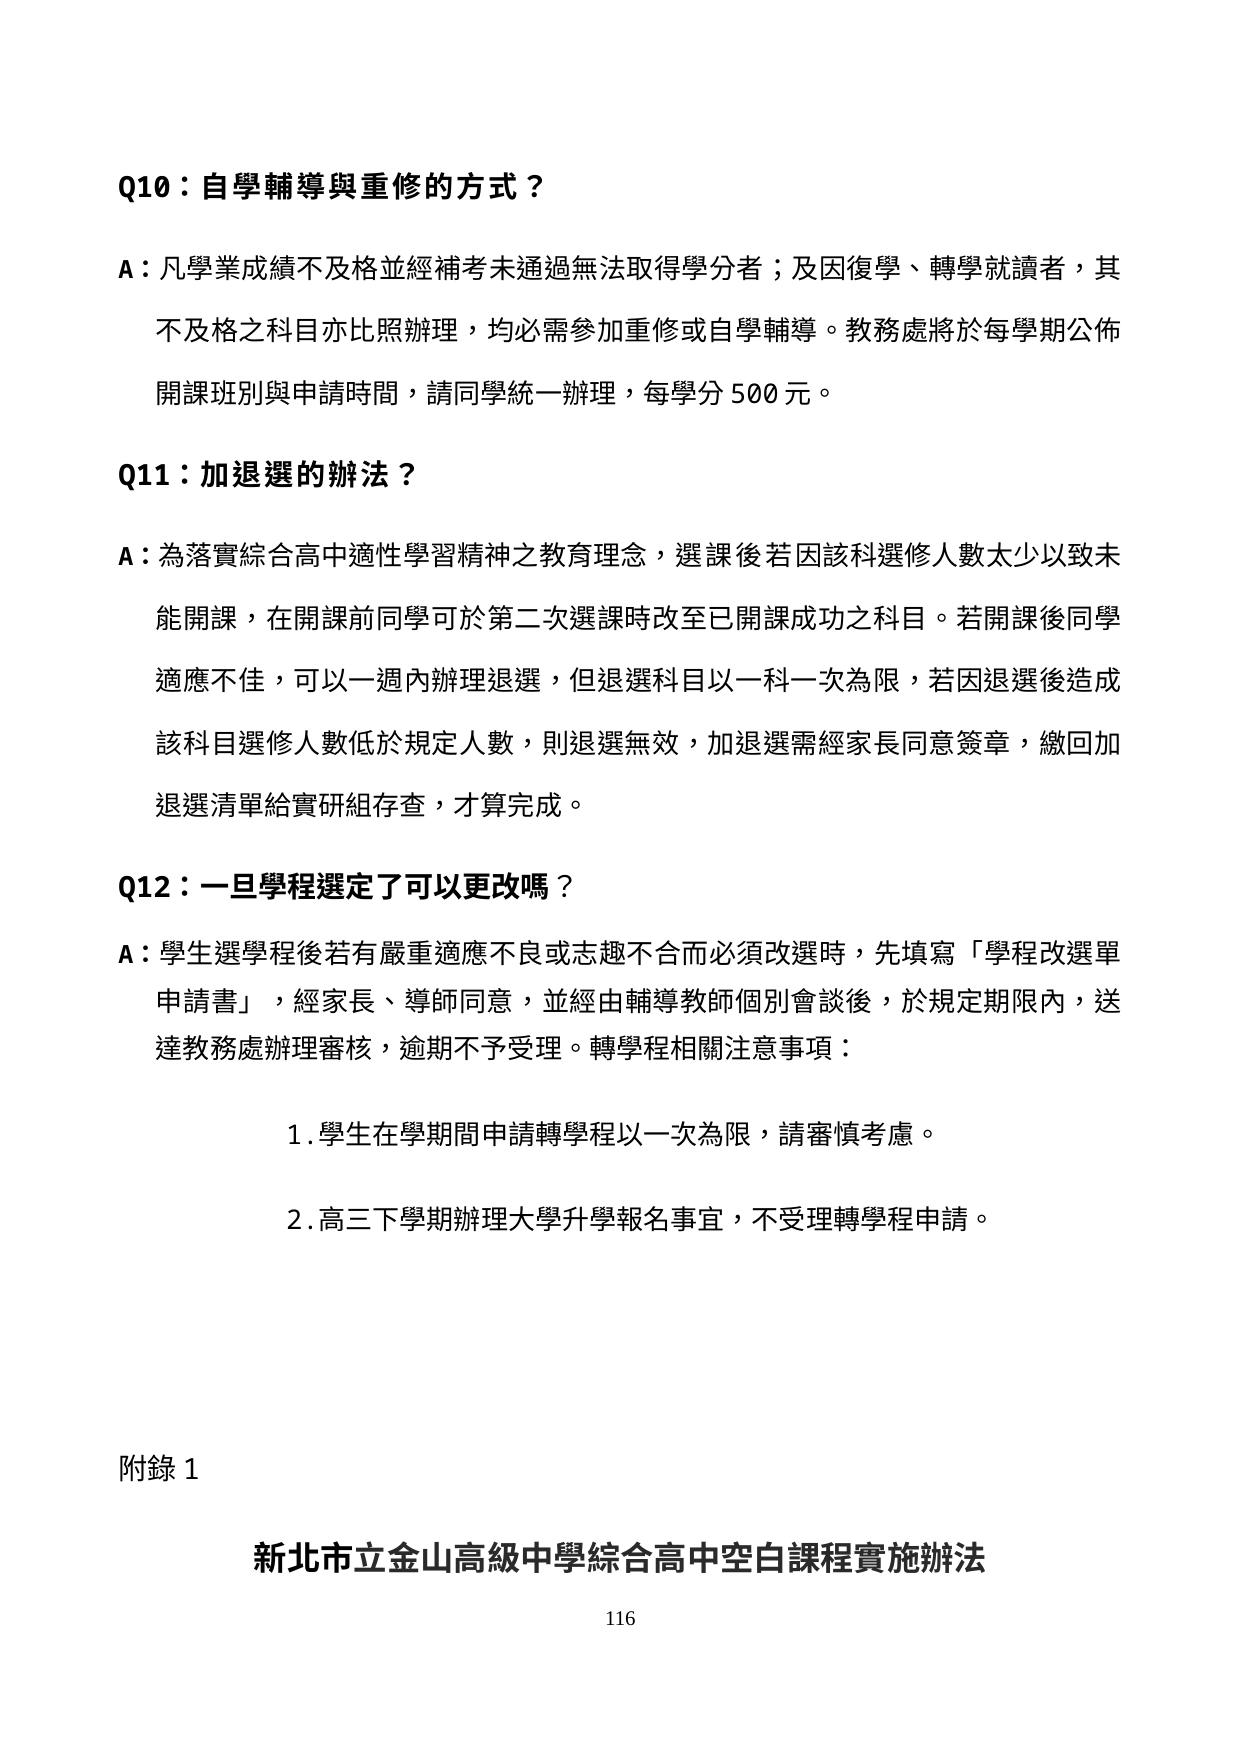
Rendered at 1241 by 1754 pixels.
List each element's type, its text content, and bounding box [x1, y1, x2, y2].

text 新北市立金山高級中學綜合高中空白課程實施辦法 [118, 1514, 1122, 1577]
text Q11：加退選的辦法？ [118, 431, 1122, 493]
text A：凡學業成績不及格並經補考未通過無法取得學分者；及因復學、轉學就讀者，其不及格之科目亦比照辦理，均必需參加重修或自學輔導。教務處將於每學期公佈開課班別與申請時間，請同學統一辦理，每學分500元。 [118, 225, 1122, 412]
text 2.高三下學期辦理大學升學報名事宜，不受理轉學程申請。 [193, 1191, 1122, 1239]
text Q10：自學輔導與重修的方式？ [118, 143, 1122, 206]
text A：為落實綜合高中適性學習精神之教育理念，選課後若因該科選修人數太少以致未能開課，在開課前同學可於第二次選課時改至已開課成功之科目。若開課後同學適應不佳，可以一週內辦理退選，但退選科目以一科一次為限，若因退選後造成該科目選修人數低於規定人數，則退選無效，加退選需經家長同意簽章，繳回加退選清單給實研組存查，才算完成。 [118, 512, 1122, 825]
text Q12：一旦學程選定了可以更改嗎？ [118, 843, 1122, 906]
text 1.學生在學期間申請轉學程以一次為限，請審慎考慮。 [193, 1106, 1122, 1154]
text A：學生選學程後若有嚴重適應不良或志趣不合而必須改選時，先填寫「學程改選單申請書」，經家長、導師同意，並經由輔導教師個別會談後，於規定期限內，送達教務處辦理審核，逾期不予受理。轉學程相關注意事項： [118, 925, 1122, 1068]
text 附錄1 [118, 1441, 1122, 1489]
